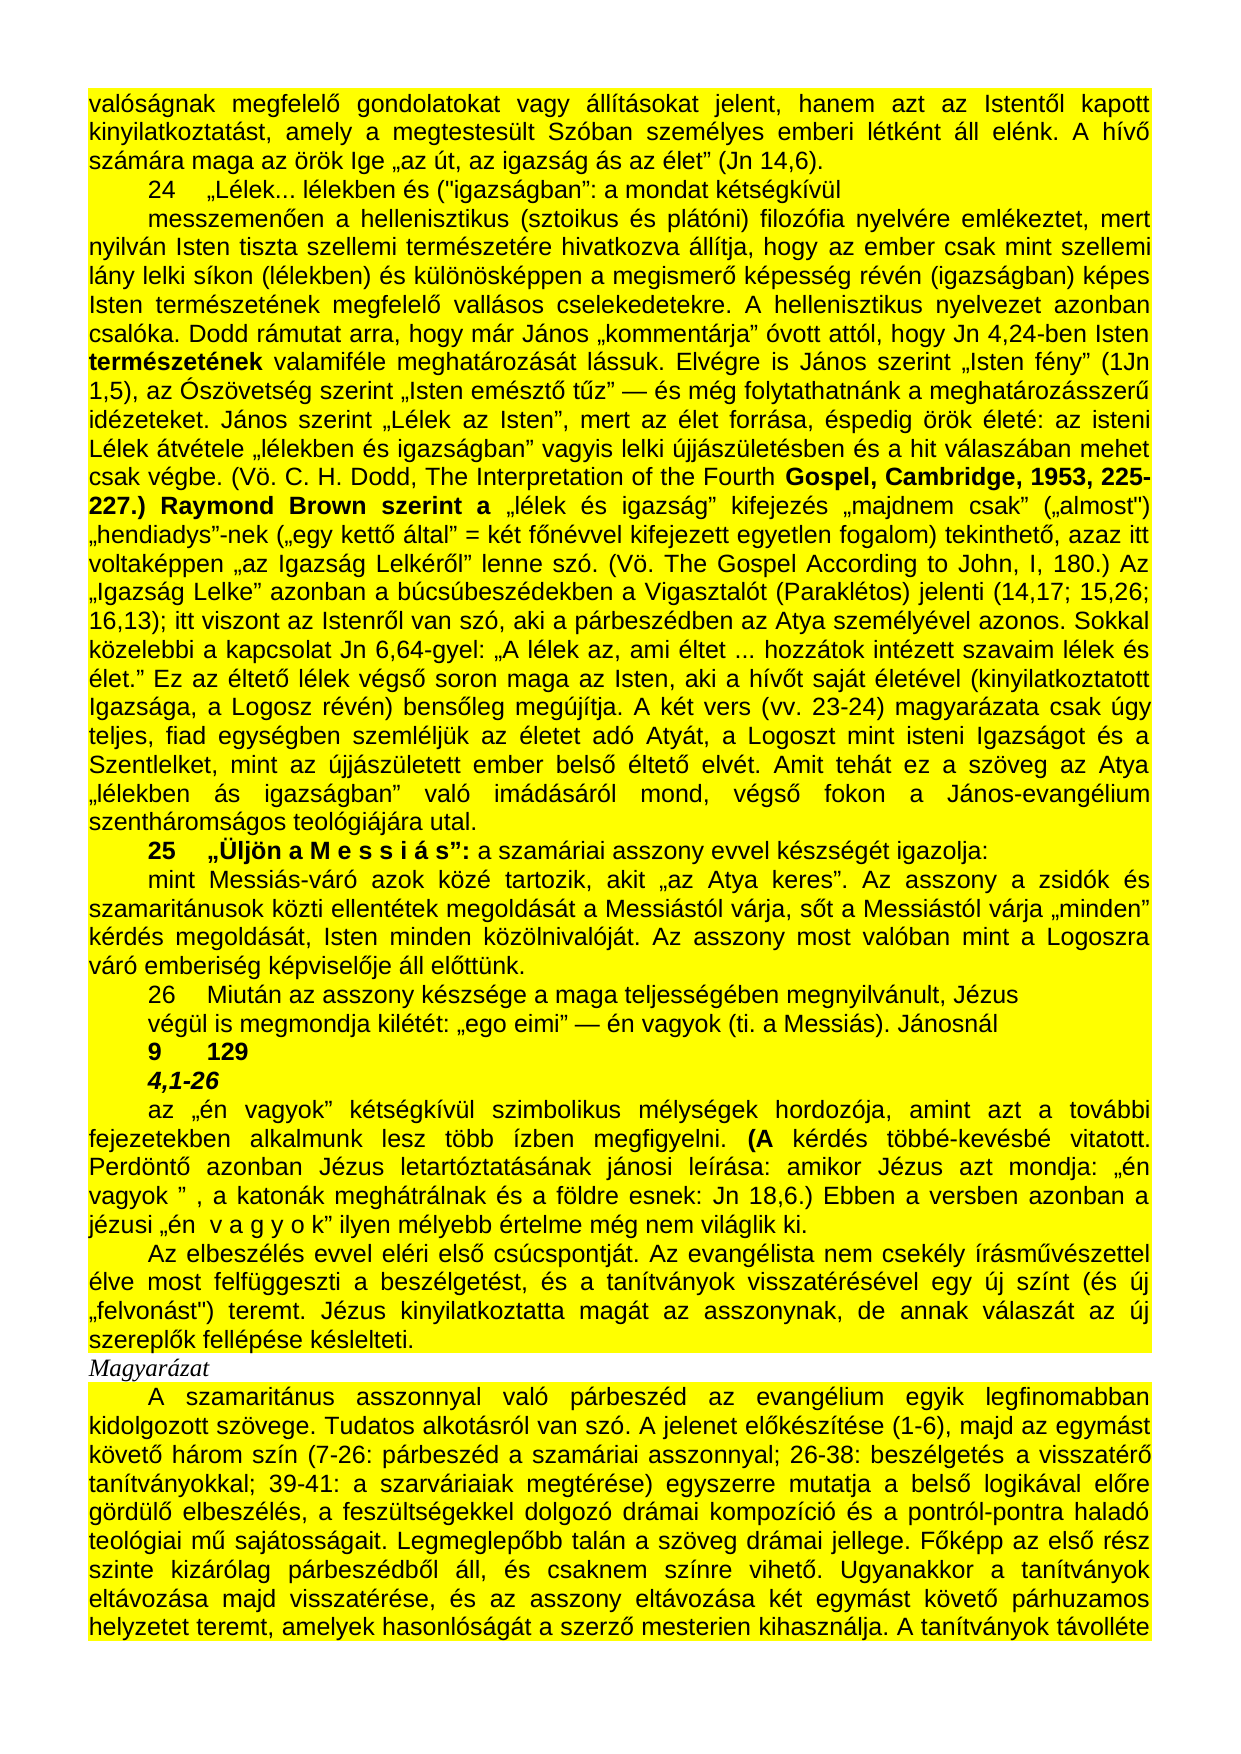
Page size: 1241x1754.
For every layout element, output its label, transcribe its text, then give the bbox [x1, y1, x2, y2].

text valóságnak megfelelő gondolatokat vagy állításokat jelent, hanem azt az Istentől kapott kinyilatkoztatást, amely a megtestesült Szóban személyes emberi létként áll elénk. A hívő számára maga az örök Ige „az út, az igazság ás az élet” (Jn 14,6). [88, 88, 1152, 175]
text végül is megmondja kilétét: „ego eimi” — én vagyok (ti. a Messiás). Jánosnál [88, 1008, 1152, 1037]
text Az elbeszélés evvel eléri első csúcspontját. Az evangélista nem csekély írásművészettel élve most felfüggeszti a beszélgetést, és a tanítványok visszatérésével egy új színt (és új „felvonást") teremt. Jézus kinyilatkoztatta magát az asszonynak, de annak válaszát az új szereplők fellépése késlelteti. [88, 1238, 1152, 1353]
text 25 „Üljön a M e s s i á s”: a szamáriai asszony evvel készségét igazolja: [88, 836, 1152, 865]
text az „én vagyok” kétségkívül szimbolikus mélységek hordozója, amint azt a további fejezetekben alkalmunk lesz több ízben megfigyelni. (A kérdés többé-kevésbé vitatott. Perdöntő azonban Jézus letartóztatásának jánosi leírása: amikor Jézus azt mondja: „én vagyok ” , a katonák meghátrálnak és a földre esnek: Jn 18,6.) Ebben a versben azonban a jézusi „én v a g y o k” ilyen mélyebb értelme még nem világlik ki. [88, 1095, 1152, 1238]
text A szamaritánus asszonnyal való párbeszéd az evangélium egyik legfinomabban kidolgozott szövege. Tudatos alkotásról van szó. A jelenet előkészítése (1-6), majd az egymást követő három szín (7-26: párbeszéd a szamáriai asszonnyal; 26-38: beszélgetés a visszatérő tanítványokkal; 39-41: a szarváriaiak megtérése) egyszerre mutatja a belső logikával előre gördülő elbeszélés, a feszültségekkel dolgozó drámai kompozíció és a pontról-pontra haladó teológiai mű sajátosságait. Legmeglepőbb talán a szöveg drámai jellege. Főképp az első rész szinte kizárólag párbeszédből áll, és csaknem színre vihető. Ugyanakkor a tanítványok eltávozása majd visszatérése, és az asszony eltávozása két egymást követő párhuzamos helyzetet teremt, amelyek hasonlóságát a szerző mesterien kihasználja. A tanítványok távolléte [88, 1382, 1152, 1641]
text mint Messiás-váró azok közé tartozik, akit „az Atya keres”. Az asszony a zsidók és szamaritánusok közti ellentétek megoldását a Messiástól várja, sőt a Messiástól várja „minden” kérdés megoldását, Isten minden közölnivalóját. Az asszony most valóban mint a Logoszra váró emberiség képviselője áll előttünk. [88, 865, 1152, 980]
text 4,1-26 [88, 1066, 1152, 1095]
text 26 Miután az asszony készsége a maga teljességében megnyilvánult, Jézus [88, 980, 1152, 1008]
text 9 129 [88, 1037, 1152, 1066]
text messzemenően a hellenisztikus (sztoikus és plátóni) filozófia nyelvére emlékeztet, mert nyilván Isten tiszta szellemi természetére hivatkozva állítja, hogy az ember csak mint szellemi lány lelki síkon (lélekben) és különösképpen a megismerő képesség révén (igazságban) képes Isten természetének megfelelő vallásos cselekedetekre. A hellenisztikus nyelvezet azonban csalóka. Dodd rámutat arra, hogy már János „kommentárja” óvott attól, hogy Jn 4,24-ben Isten természetének valamiféle meghatározását lássuk. Elvégre is János szerint „Isten fény” (1Jn 1,5), az Ószövetség szerint „Isten emésztő tűz” — és még folytathatnánk a meghatározásszerű idézeteket. János szerint „Lélek az Isten”, mert az élet forrása, éspedig örök életé: az isteni Lélek átvétele „lélekben és igazságban” vagyis lelki újjászületésben és a hit válaszában mehet csak végbe. (Vö. C. H. Dodd, The Interpretation of the Fourth Gospel, Cambridge, 1953, 225-227.) Raymond Brown szerint a „lélek és igazság” kifejezés „majdnem csak” („almost") „hendiadys”-nek („egy kettő által” = két főnévvel kifejezett egyetlen fogalom) tekinthető, azaz itt voltaképpen „az Igazság Lelkéről” lenne szó. (Vö. The Gospel According to John, I, 180.) Az „Igazság Lelke” azonban a búcsúbeszédekben a Vigasztalót (Paraklétos) jelenti (14,17; 15,26; 16,13); itt viszont az Istenről van szó, aki a párbeszédben az Atya személyével azonos. Sokkal közelebbi a kapcsolat Jn 6,64-gyel: „A lélek az, ami éltet ... hozzátok intézett szavaim lélek és élet.” Ez az éltető lélek végső soron maga az Isten, aki a hívőt saját életével (kinyilatkoztatott Igazsága, a Logosz révén) bensőleg megújítja. A két vers (vv. 23-24) magyarázata csak úgy teljes, fiad egységben szemléljük az életet adó Atyát, a Logoszt mint isteni Igazságot és a Szentlelket, mint az újjászületett ember belső éltető elvét. Amit tehát ez a szöveg az Atya „lélekben ás igazságban” való imádásáról mond, végső fokon a János-evangélium szentháromságos teológiájára utal. [88, 203, 1152, 836]
text Magyarázat [88, 1353, 1152, 1382]
text 24 „Lélek... lélekben és ("igazságban”: a mondat kétségkívül [88, 175, 1152, 203]
